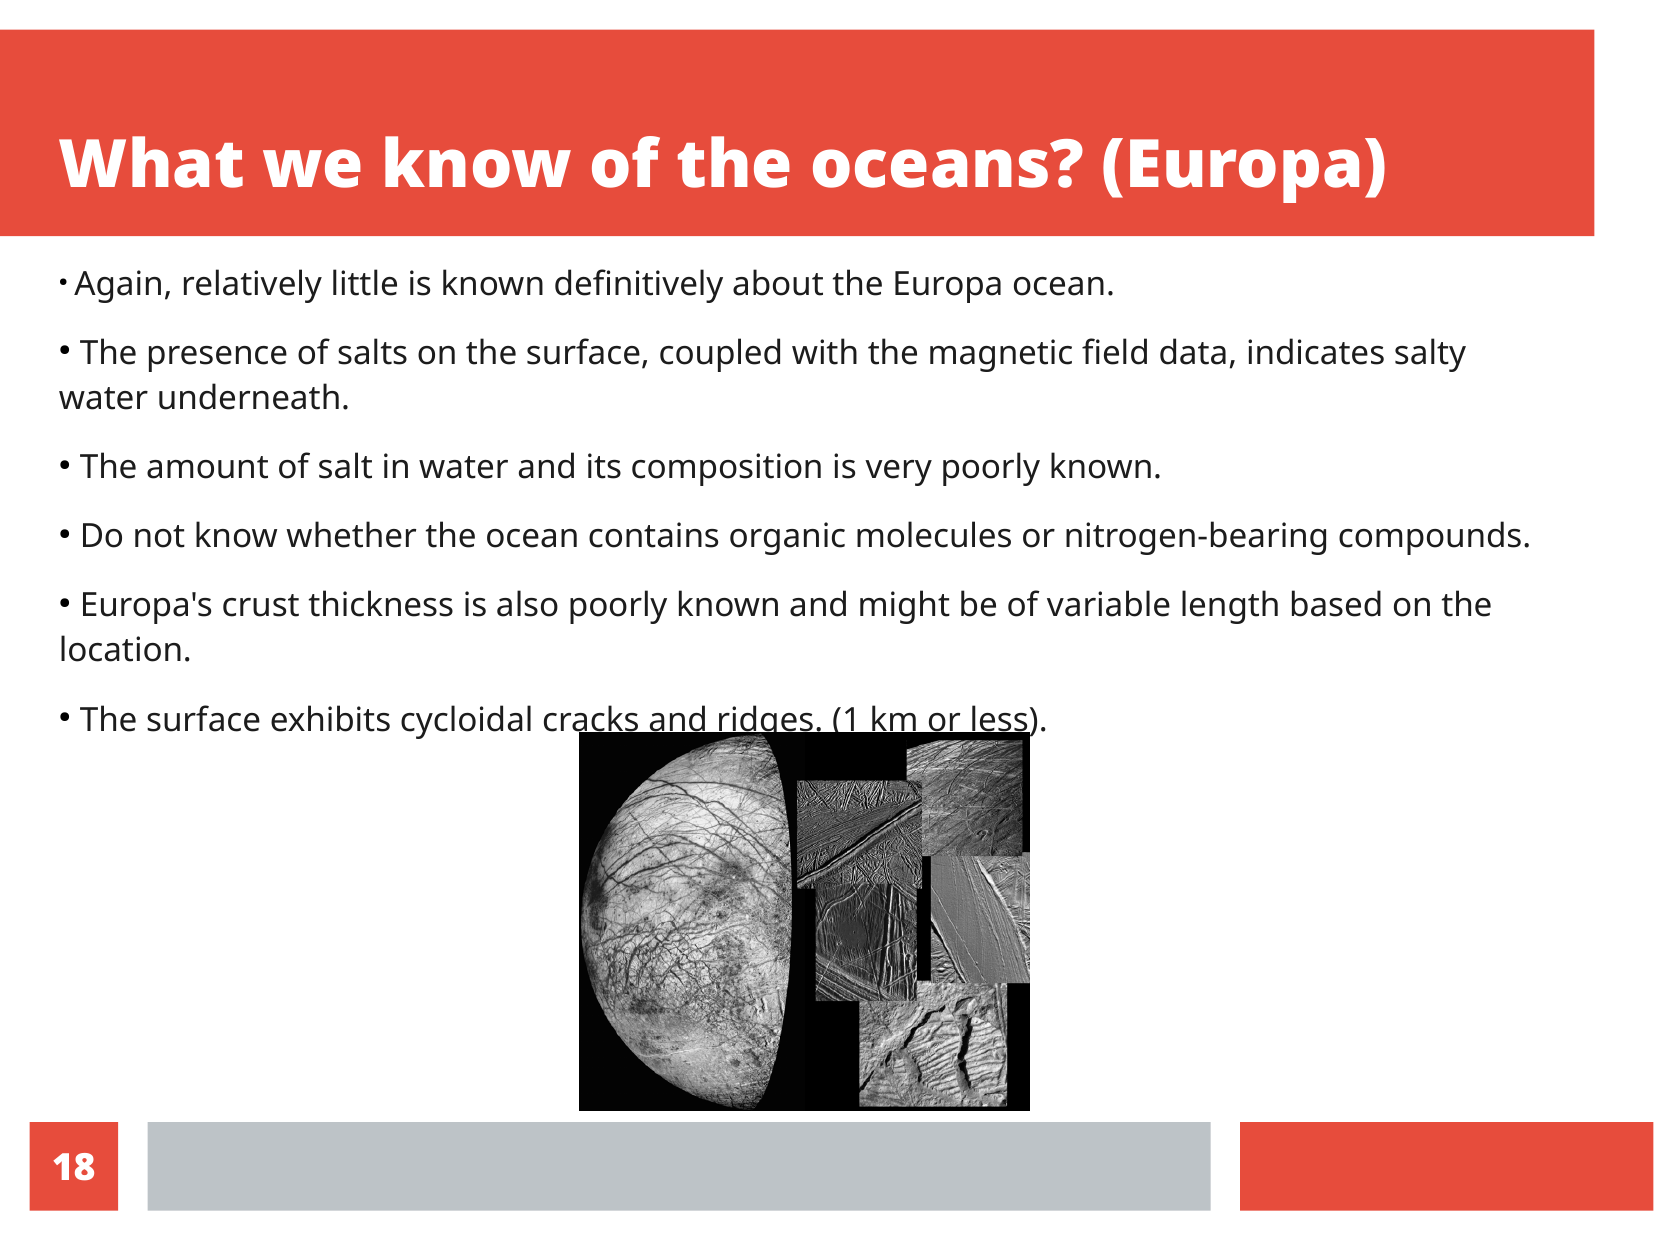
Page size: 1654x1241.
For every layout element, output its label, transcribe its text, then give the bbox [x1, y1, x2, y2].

list Again, relatively little is known definitively about the Europa ocean. The presence of salts on the surface, coupled with the magnetic field data, indicates salty water underneath. The amount of salt in water and its composition is very poorly known. Do not know whether the ocean contains organic molecules or nitrogen-bearing compounds. Europa's crust thickness is also poorly known and might be of variable length based on the location. The surface exhibits cycloidal cracks and ridges. (1 km or less). [59, 259, 1565, 1093]
title What we know of the oceans? (Europa) [59, 59, 1595, 207]
picture [579, 732, 1030, 1111]
